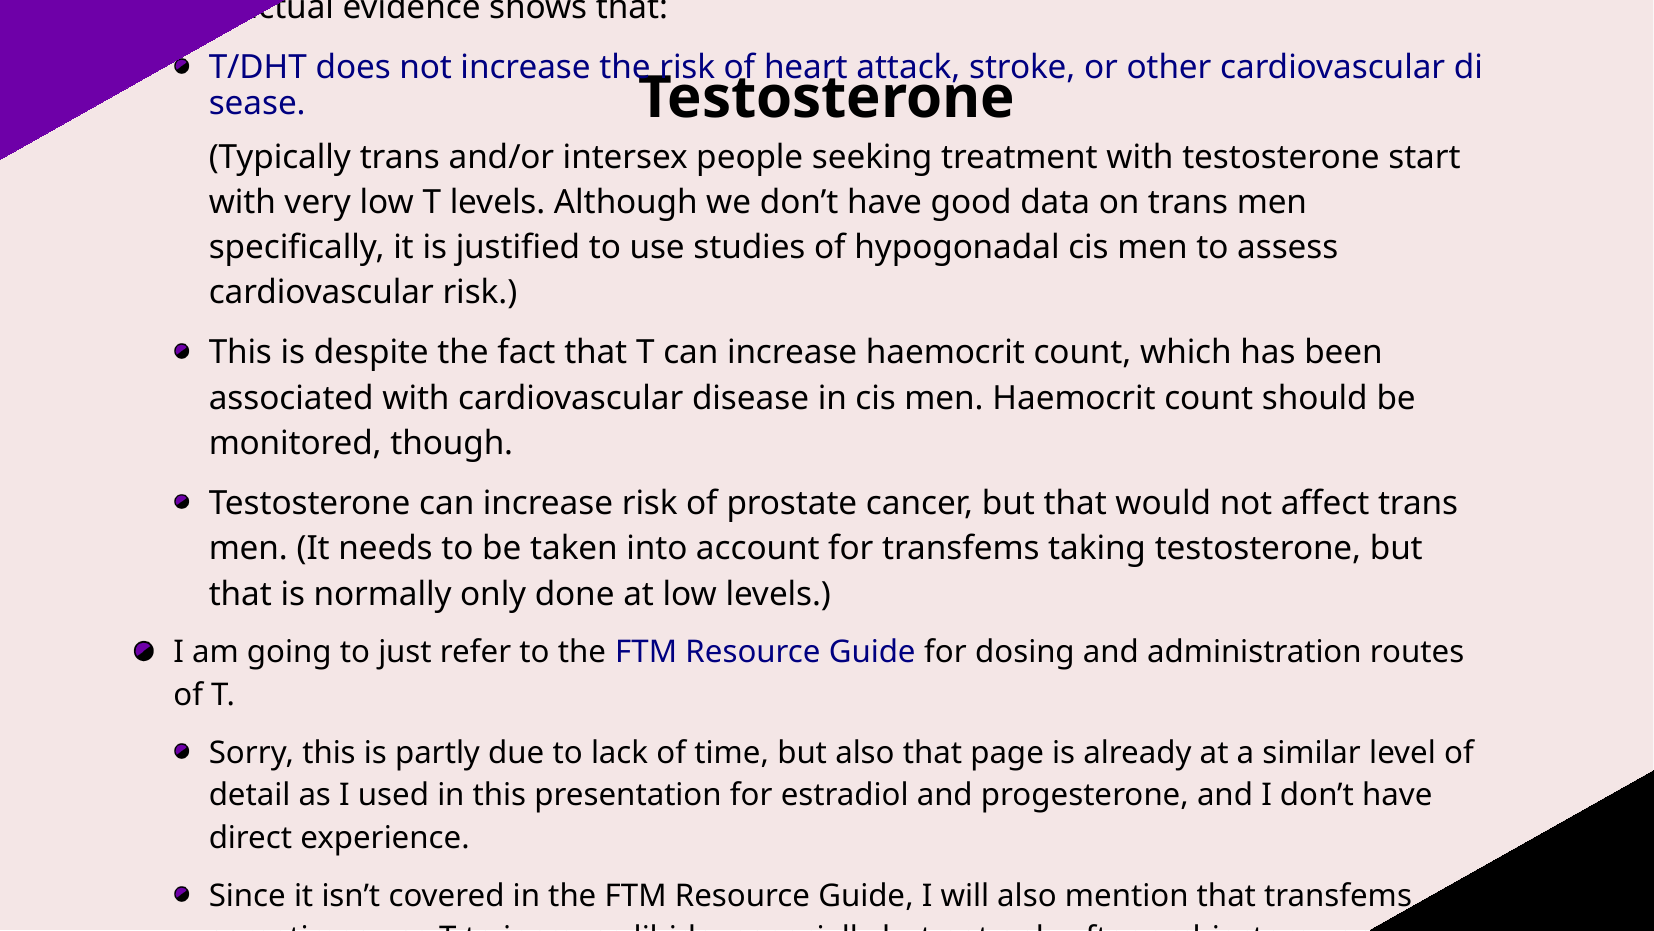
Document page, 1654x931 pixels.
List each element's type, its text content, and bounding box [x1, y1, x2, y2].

title Testosterone [82, 35, 1571, 154]
subtitle The actual evidence shows that: T/DHT does not increase the risk of heart attack, stroke, or other cardiovascular disease. (Typically trans and/or intersex people seeking treatment with testosterone start with very low T levels. Although we don’t have good data on trans men specifically, it is justified to use studies of hypogonadal cis men to assess cardiovascular risk.) This is despite the fact that T can increase haemocrit count, which has been associated with cardiovascular disease in cis men. Haemocrit count should be monitored, though. Testosterone can increase risk of prostate cancer, but that would not affect trans men. (It needs to be taken into account for transfems taking testosterone, but that is normally only done at low levels.) I am going to just refer to the FTM Resource Guide for dosing and administration routes of T. Sorry, this is partly due to lack of time, but also that page is already at a similar level of detail as I used in this presentation for estradiol and progesterone, and I don’t have direct experience. Since it isn’t covered in the FTM Resource Guide, I will also mention that transfems sometimes use T to increase libido, especially but not only after orchiectomy or GRS. Sexual Desire Changes in Transgender Individuals Upon Initiation of Hormone Treatment: Results From the Longitudinal European Network for the Investigation of Gender Incongruence [Defreyne, Elaut, Kreukels, Fisher et al 2019] [132, 141, 1487, 890]
picture [173, 890, 190, 903]
text_box [0, 0, 284, 160]
text_box [1370, 770, 1654, 931]
picture [173, 57, 190, 75]
